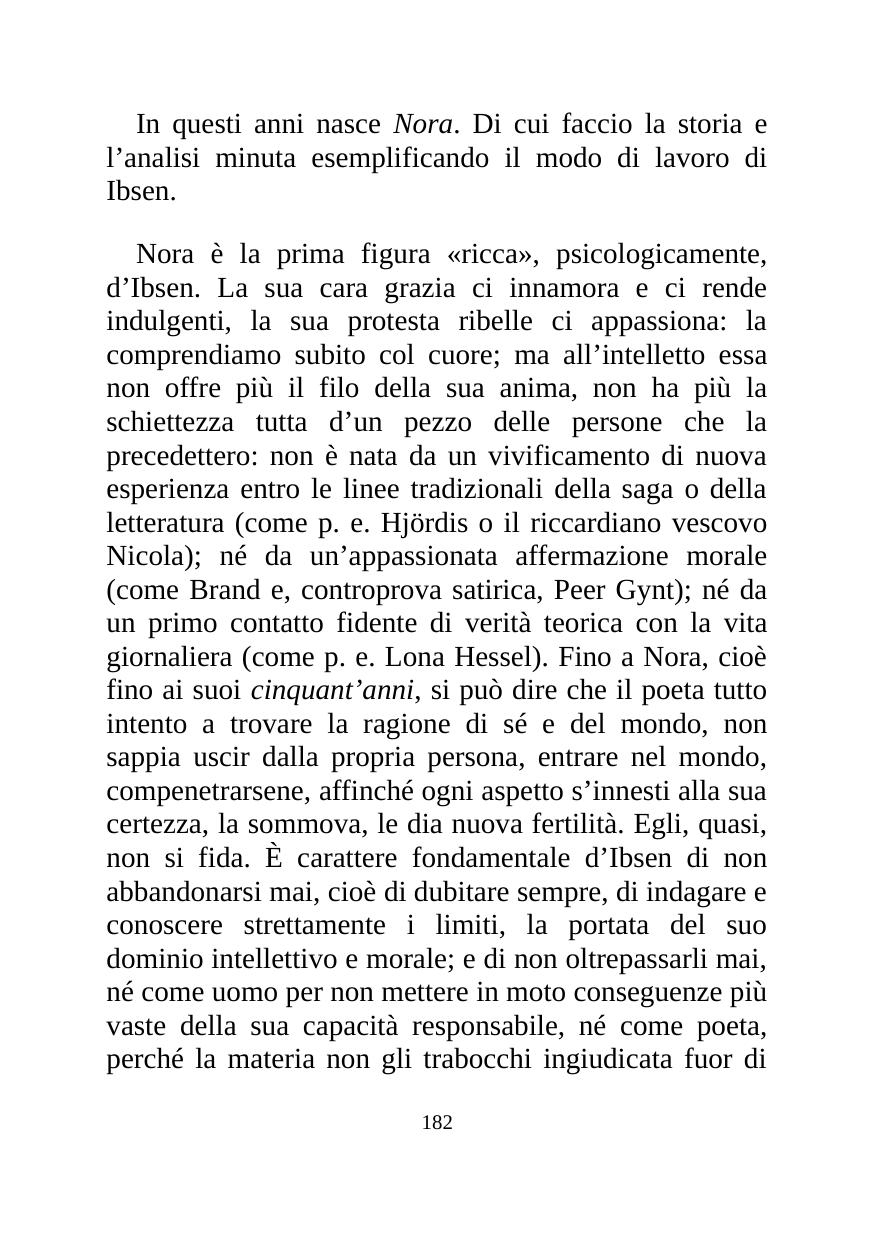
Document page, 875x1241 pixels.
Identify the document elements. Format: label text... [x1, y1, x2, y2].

text In questi anni nasce Nora. Di cui faccio la storia e l’analisi minuta esemplificando il modo di lavoro di Ibsen. [106, 106, 768, 207]
text Nora è la prima figura «ricca», psicologicamente, d’Ibsen. La sua cara grazia ci innamora e ci rende indulgenti, la sua protesta ribelle ci appassiona: la comprendiamo subito col cuore; ma all’intelletto essa non offre più il filo della sua anima, non ha più la schiettezza tutta d’un pezzo delle persone che la precedettero: non è nata da un vivificamento di nuova esperienza entro le linee tradizionali della saga o della letteratura (come p. e. Hjördis o il riccardiano vescovo Nicola); né da un’appassionata affermazione morale (come Brand e, controprova satirica, Peer Gynt); né da un primo contatto fidente di verità teorica con la vita giornaliera (come p. e. Lona Hessel). Fino a Nora, cioè fino ai suoi cinquant’anni, si può dire che il poeta tutto intento a trovare la ragione di sé e del mondo, non sappia uscir dalla propria persona, entrare nel mondo, compenetrarsene, affinché ogni aspetto s’innesti alla sua certezza, la sommova, le dia nuova fertilità. Egli, quasi, non si fida. È carattere fondamentale d’Ibsen di non abbandonarsi mai, cioè di dubitare sempre, di indagare e conoscere strettamente i limiti, la portata del suo dominio intellettivo e morale; e di non oltrepassarli mai, né come uomo per non mettere in moto conseguenze più vaste della sua capacità responsabile, né come poeta, perché la materia non gli trabocchi ingiudicata fuor di [106, 236, 768, 1075]
